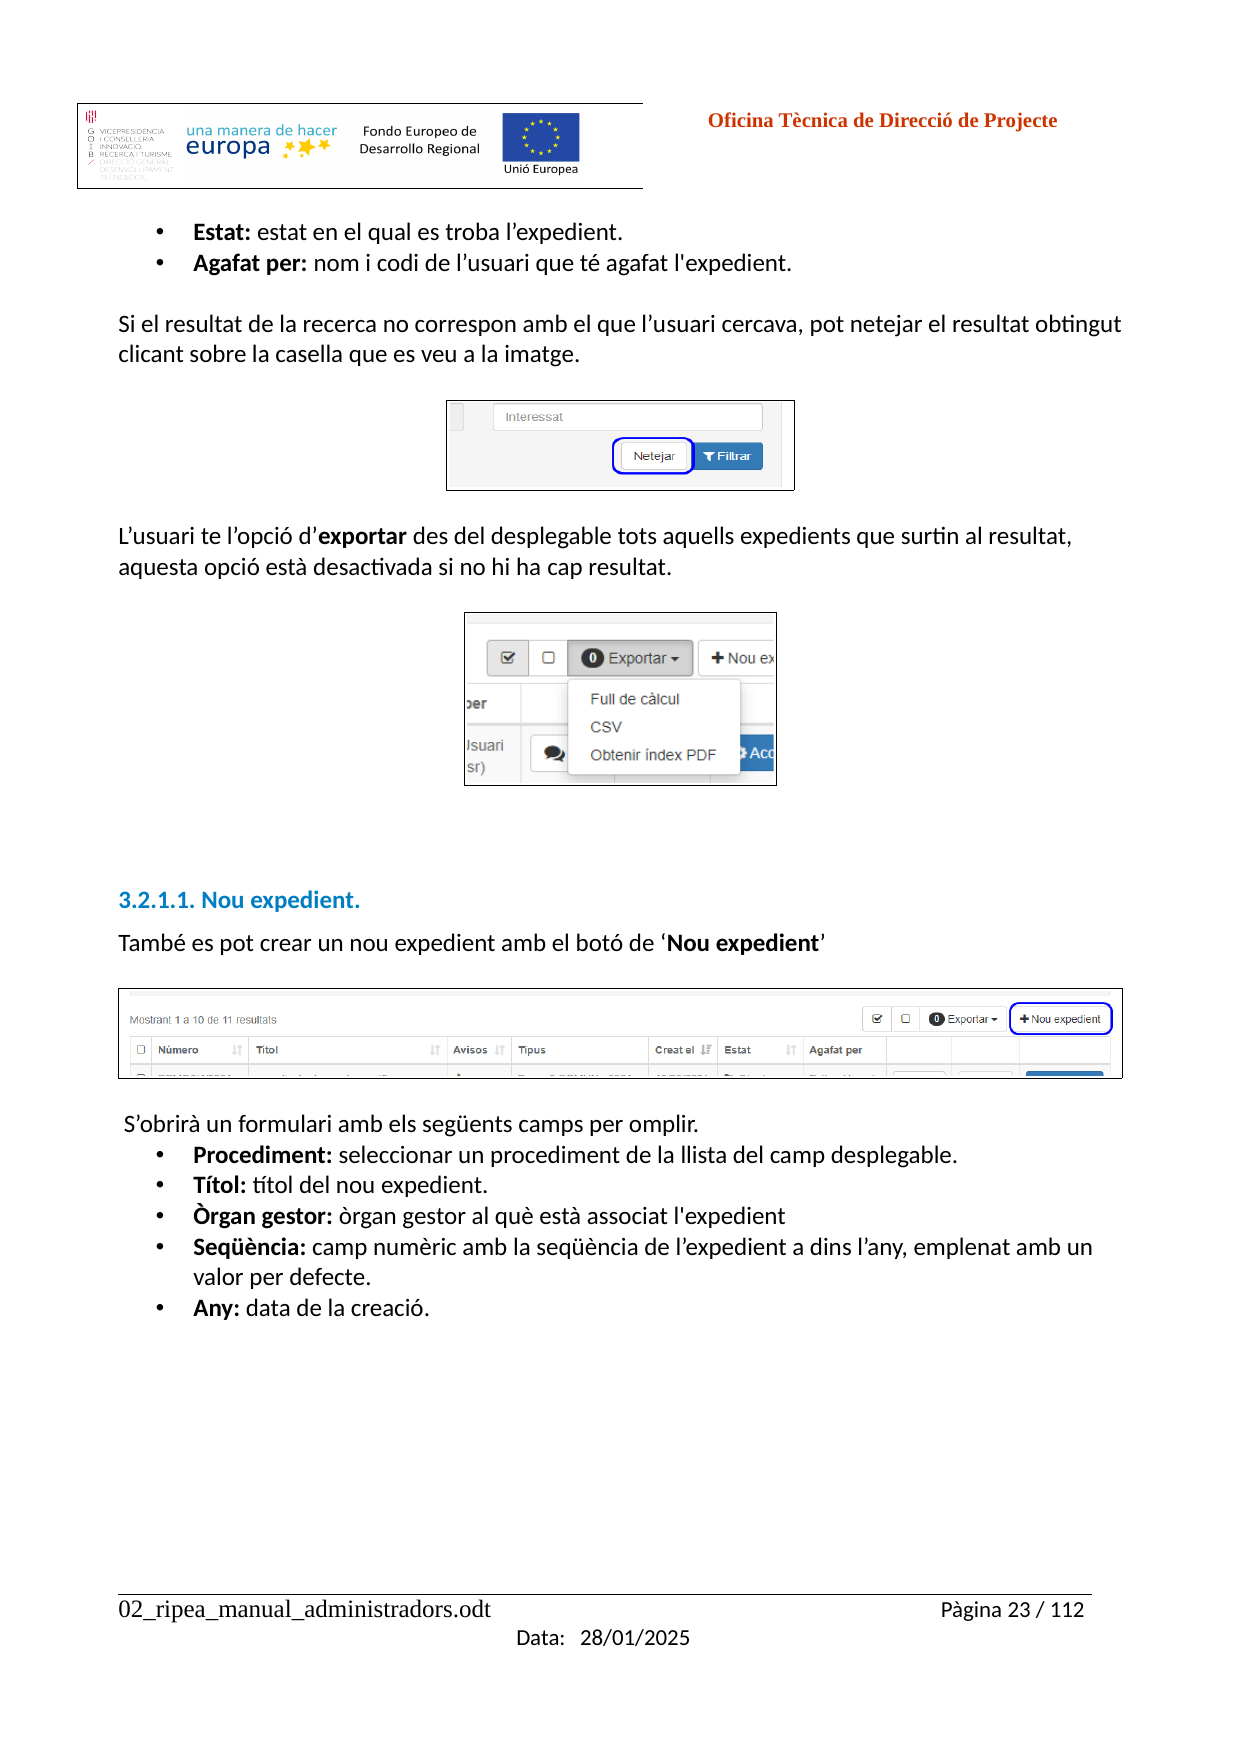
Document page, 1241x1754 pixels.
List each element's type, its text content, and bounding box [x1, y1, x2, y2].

list Any: data de la creació. [156, 1292, 1122, 1322]
picture [449, 402, 791, 487]
list Procediment: seleccionar un procediment de la llista del camp desplegable. [156, 1139, 1122, 1170]
picture [121, 991, 1119, 1076]
subtitle 3.2.1.1. Nou expedient. [118, 884, 1122, 914]
picture [466, 614, 774, 783]
picture [82, 108, 178, 182]
text L’usuari te l’opció d’exportar des del desplegable tots aquells expedients que surtin al resultat, aquesta opció està desactivada si no hi ha cap resultat. [118, 520, 1122, 581]
text S’obrirà un formulari amb els següents camps per omplir. [118, 1109, 1122, 1139]
list Agafat per: nom i codi de l’usuari que té agafat l'expedient. [156, 247, 1122, 277]
list Òrgan gestor: òrgan gestor al què està associat l'expedient [156, 1200, 1122, 1231]
text Si el resultat de la recerca no correspon amb el que l’usuari cercava, pot netejar el resultat obtingut clicant sobre la casella que es veu a la imatge. [118, 308, 1122, 369]
picture [184, 108, 585, 182]
text També es pot crear un nou expedient amb el botó de ‘Nou expedient’ [118, 927, 1122, 957]
list Seqüència: camp numèric amb la seqüència de l’expedient a dins l’any, emplenat amb un valor per defecte. [156, 1231, 1122, 1292]
list Estat: estat en el qual es troba l’expedient. [156, 216, 1122, 247]
list Títol: títol del nou expedient. [156, 1170, 1122, 1200]
